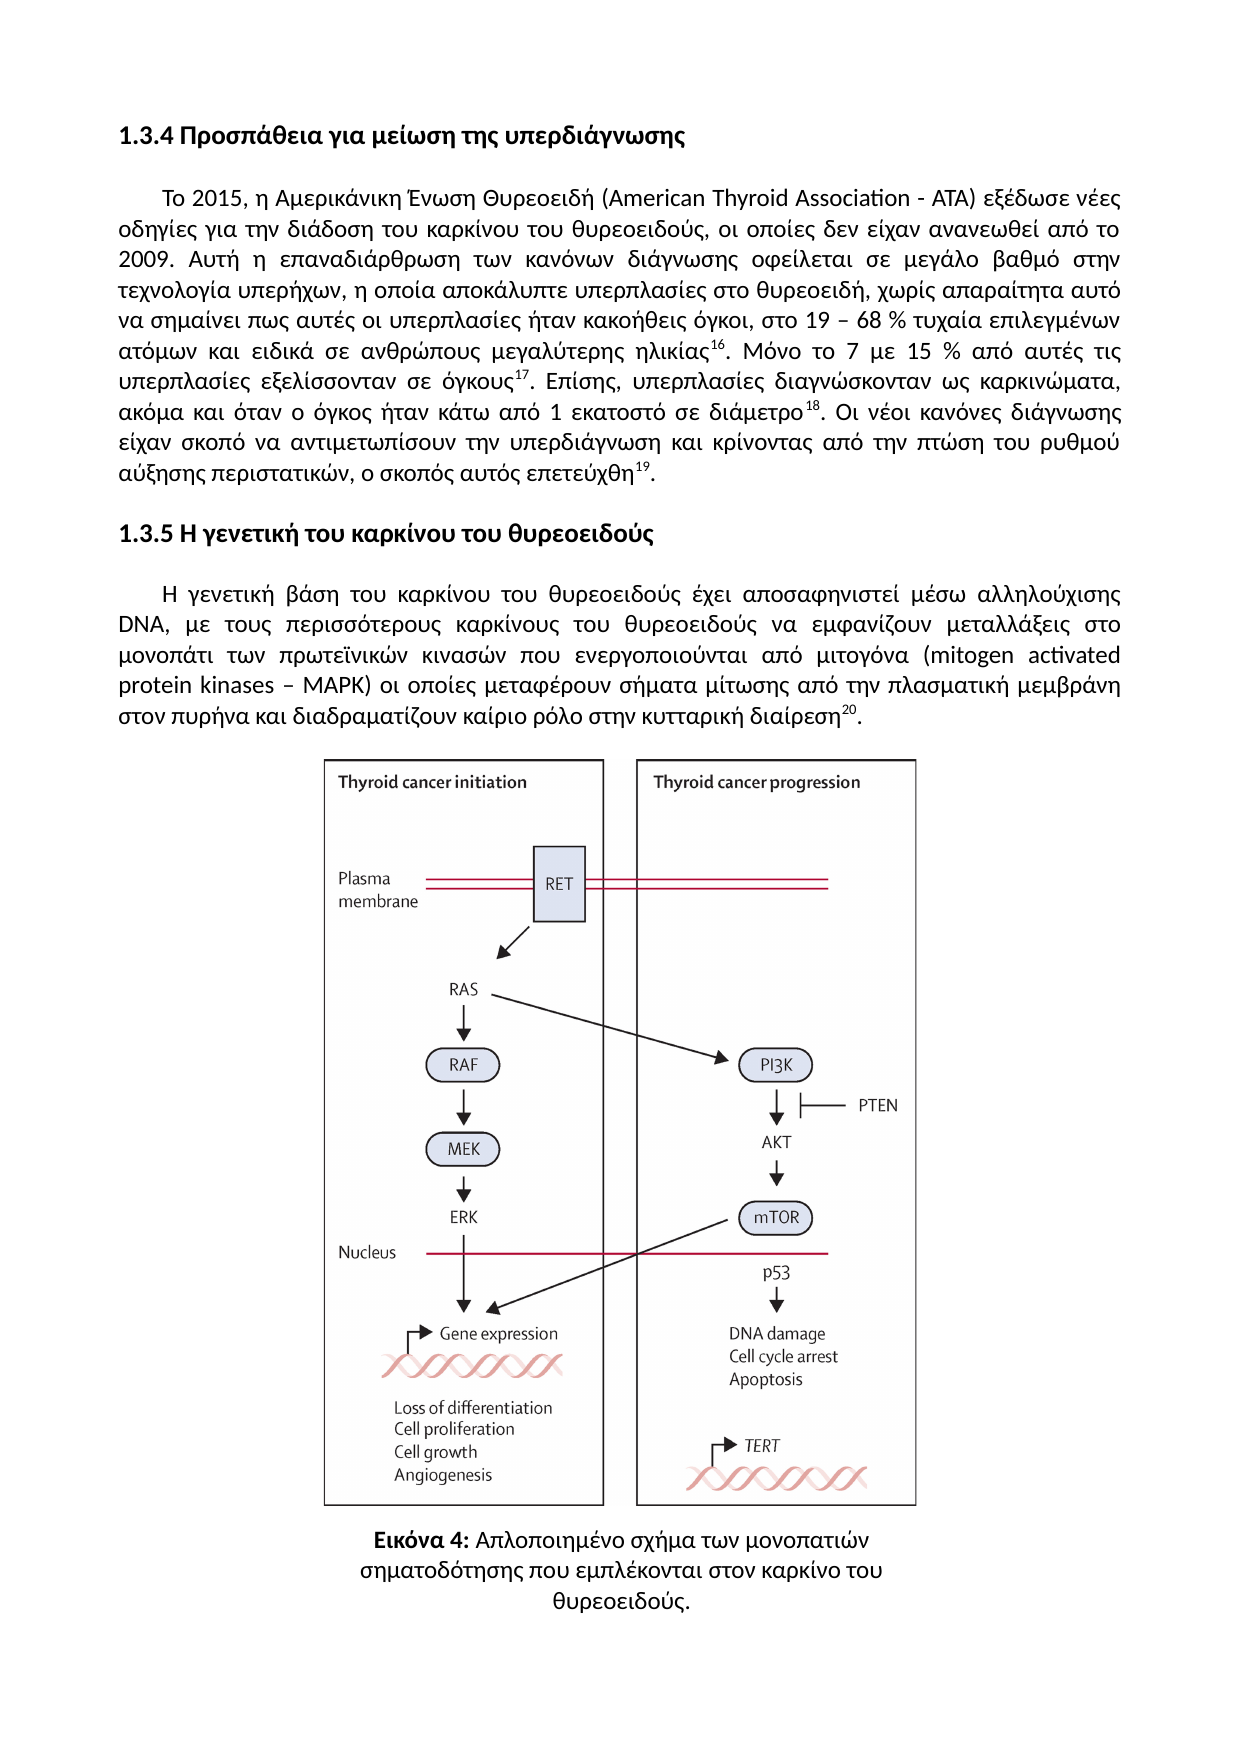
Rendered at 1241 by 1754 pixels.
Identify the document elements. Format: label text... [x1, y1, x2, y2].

text Η γενετική βάση του καρκίνου του θυρεοειδούς έχει αποσαφηνιστεί μέσω αλληλούχισης DNA, με τους περισσότερους καρκίνους του θυρεοειδούς να εμφανίζουν μεταλλάξεις στο μονοπάτι των πρωτεϊνικών κινασών που ενεργοποιούνται από μιτογόνα (mitogen activated protein kinases – MAPK) οι οποίες μεταφέρουν σήματα μίτωσης από την πλασματική μεμβράνη στον πυρήνα και διαδραματίζουν καίριο ρόλο στην κυτταρική διαίρεση20. [118, 578, 1122, 731]
picture [323, 759, 917, 1506]
subtitle 1.3.5 Η γενετική του καρκίνου του θυρεοειδούς [118, 516, 1122, 549]
text Το 2015, η Αμερικάνικη Ένωση Θυρεοειδή (American Thyroid Association - ATA) εξέδωσε νέες οδηγίες για την διάδοση του καρκίνου του θυρεοειδούς, οι οποίες δεν είχαν ανανεωθεί από το 2009. Αυτή η επαναδιάρθρωση των κανόνων διάγνωσης οφείλεται σε μεγάλο βαθμό στην τεχνολογία υπερήχων, η οποία αποκάλυπτε υπερπλασίες στο θυρεοειδή, χωρίς απαραίτητα αυτό να σημαίνει πως αυτές οι υπερπλασίες ήταν κακοήθεις όγκοι, στο 19 – 68 % τυχαία επιλεγμένων ατόμων και ειδικά σε ανθρώπους μεγαλύτερης ηλικίας16. Μόνο το 7 με 15 % από αυτές τις υπερπλασίες εξελίσσονταν σε όγκους17. Επίσης, υπερπλασίες διαγνώσκονταν ως καρκινώματα, ακόμα και όταν ο όγκος ήταν κάτω από 1 εκατοστό σε διάμετρο18. Οι νέοι κανόνες διάγνωσης είχαν σκοπό να αντιμετωπίσουν την υπερδιάγνωση και κρίνοντας από την πτώση του ρυθμού αύξησης περιστατικών, ο σκοπός αυτός επετεύχθη19. [118, 182, 1122, 487]
subtitle 1.3.4 Προσπάθεια για μείωση της υπερδιάγνωσης [118, 118, 1122, 151]
